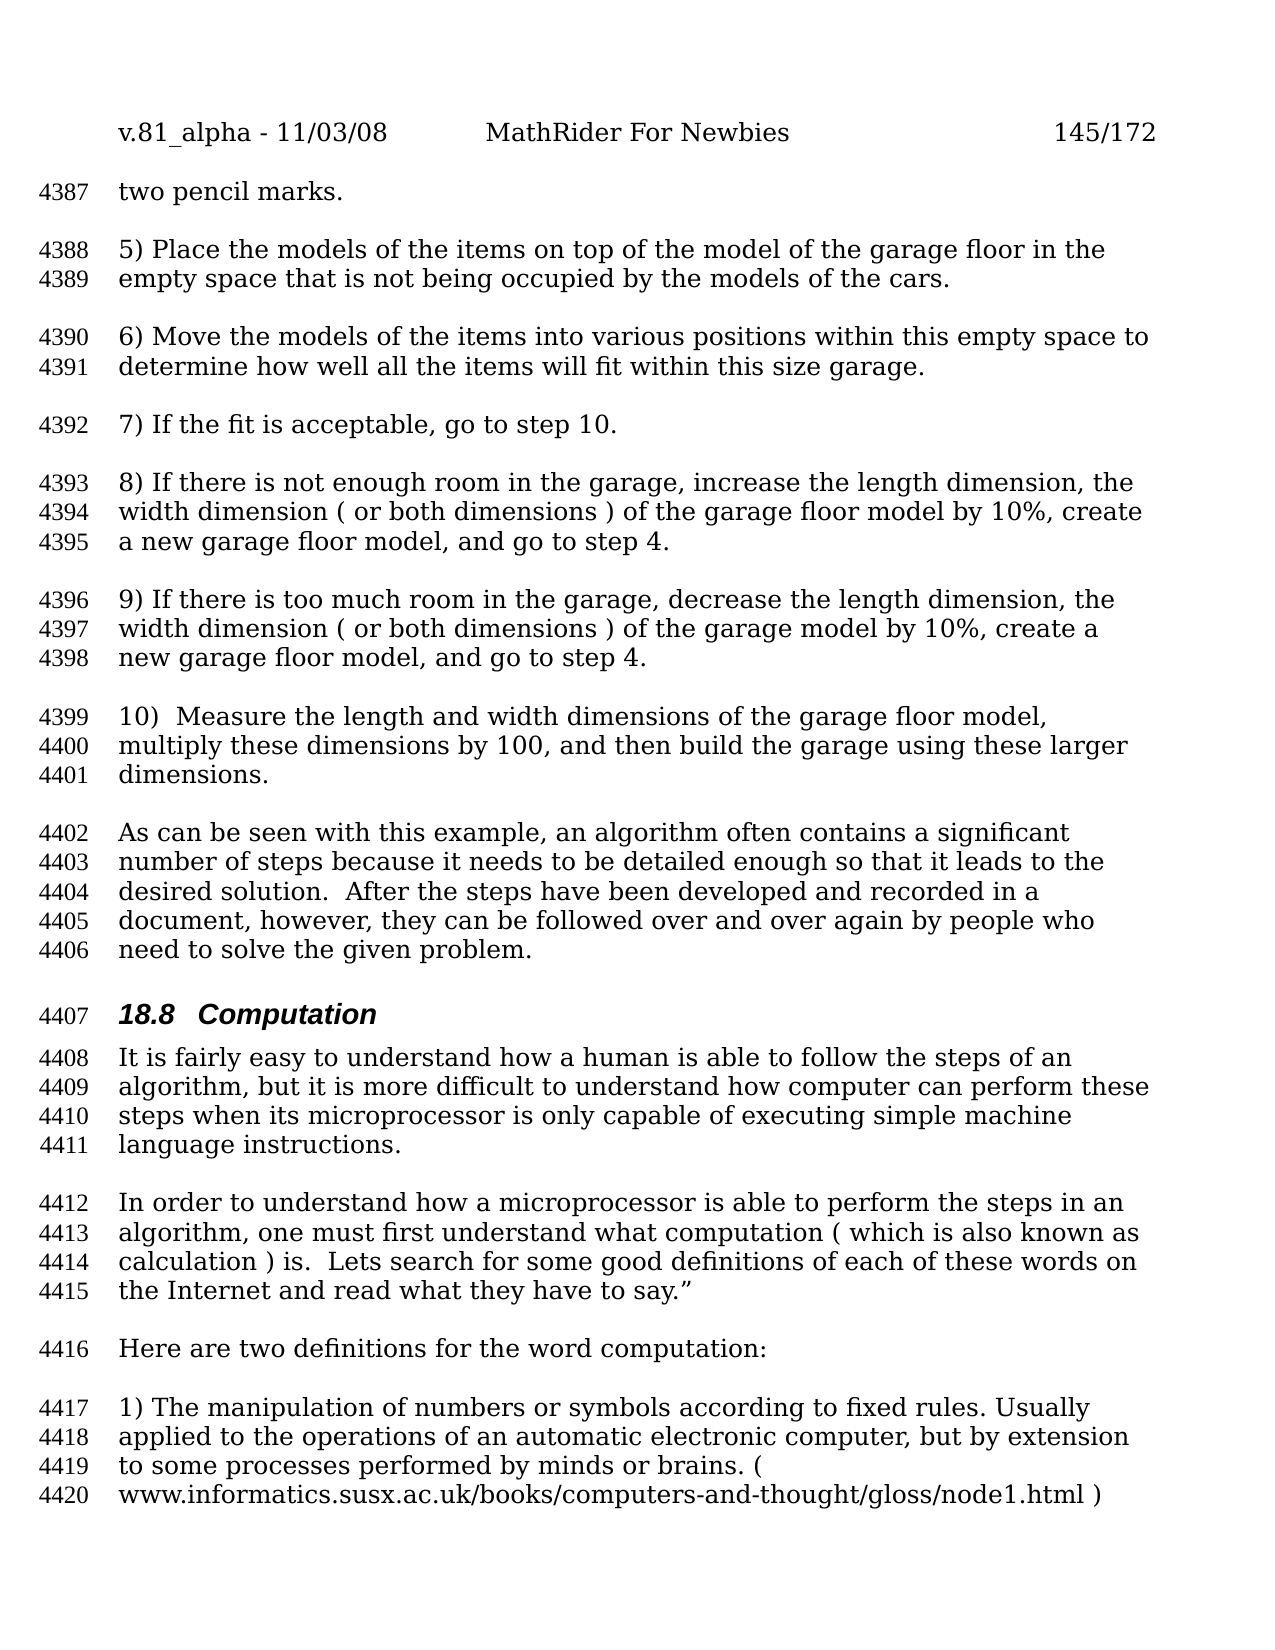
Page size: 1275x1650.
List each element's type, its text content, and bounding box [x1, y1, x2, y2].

text 8) If there is not enough room in the garage, increase the length dimension, the width dimension ( or both dimensions ) of the garage floor model by 10%, create a new garage floor model, and go to step 4. [118, 468, 1157, 556]
text In order to understand how a microprocessor is able to perform the steps in an algorithm, one must first understand what computation ( which is also known as calculation ) is. Lets search for some good definitions of each of these words on the Internet and read what they have to say.” [118, 1189, 1157, 1305]
text As can be seen with this example, an algorithm often contains a significant number of steps because it needs to be detailed enough so that it leads to the desired solution. After the steps have been developed and recorded in a document, however, they can be followed over and over again by people who need to solve the given problem. [118, 818, 1157, 964]
text 7) If the fit is acceptable, go to step 10. [118, 410, 1157, 439]
text 1) The manipulation of numbers or symbols according to fixed rules. Usually applied to the operations of an automatic electronic computer, but by extension to some processes performed by minds or brains. ( www.informatics.susx.ac.uk/books/computers-and-thought/gloss/node1.html ) [118, 1393, 1157, 1509]
text Here are two definitions for the word computation: [118, 1334, 1157, 1364]
text It is fairly easy to understand how a human is able to follow the steps of an algorithm, but it is more difficult to understand how computer can perform these steps when its microprocessor is only capable of executing simple machine language instructions. [118, 1043, 1157, 1159]
text two pencil marks. [118, 177, 1157, 206]
text 9) If there is too much room in the garage, decrease the length dimension, the width dimension ( or both dimensions ) of the garage model by 10%, create a new garage floor model, and go to step 4. [118, 585, 1157, 673]
text 6) Move the models of the items into various positions within this empty space to determine how well all the items will fit within this size garage. [118, 323, 1157, 381]
text 5) Place the models of the items on top of the model of the garage floor in the empty space that is not being occupied by the models of the cars. [118, 235, 1157, 293]
text 10) Measure the length and width dimensions of the garage floor model, multiply these dimensions by 100, and then build the garage using these larger dimensions. [118, 702, 1157, 789]
subtitle Computation [118, 997, 1157, 1031]
